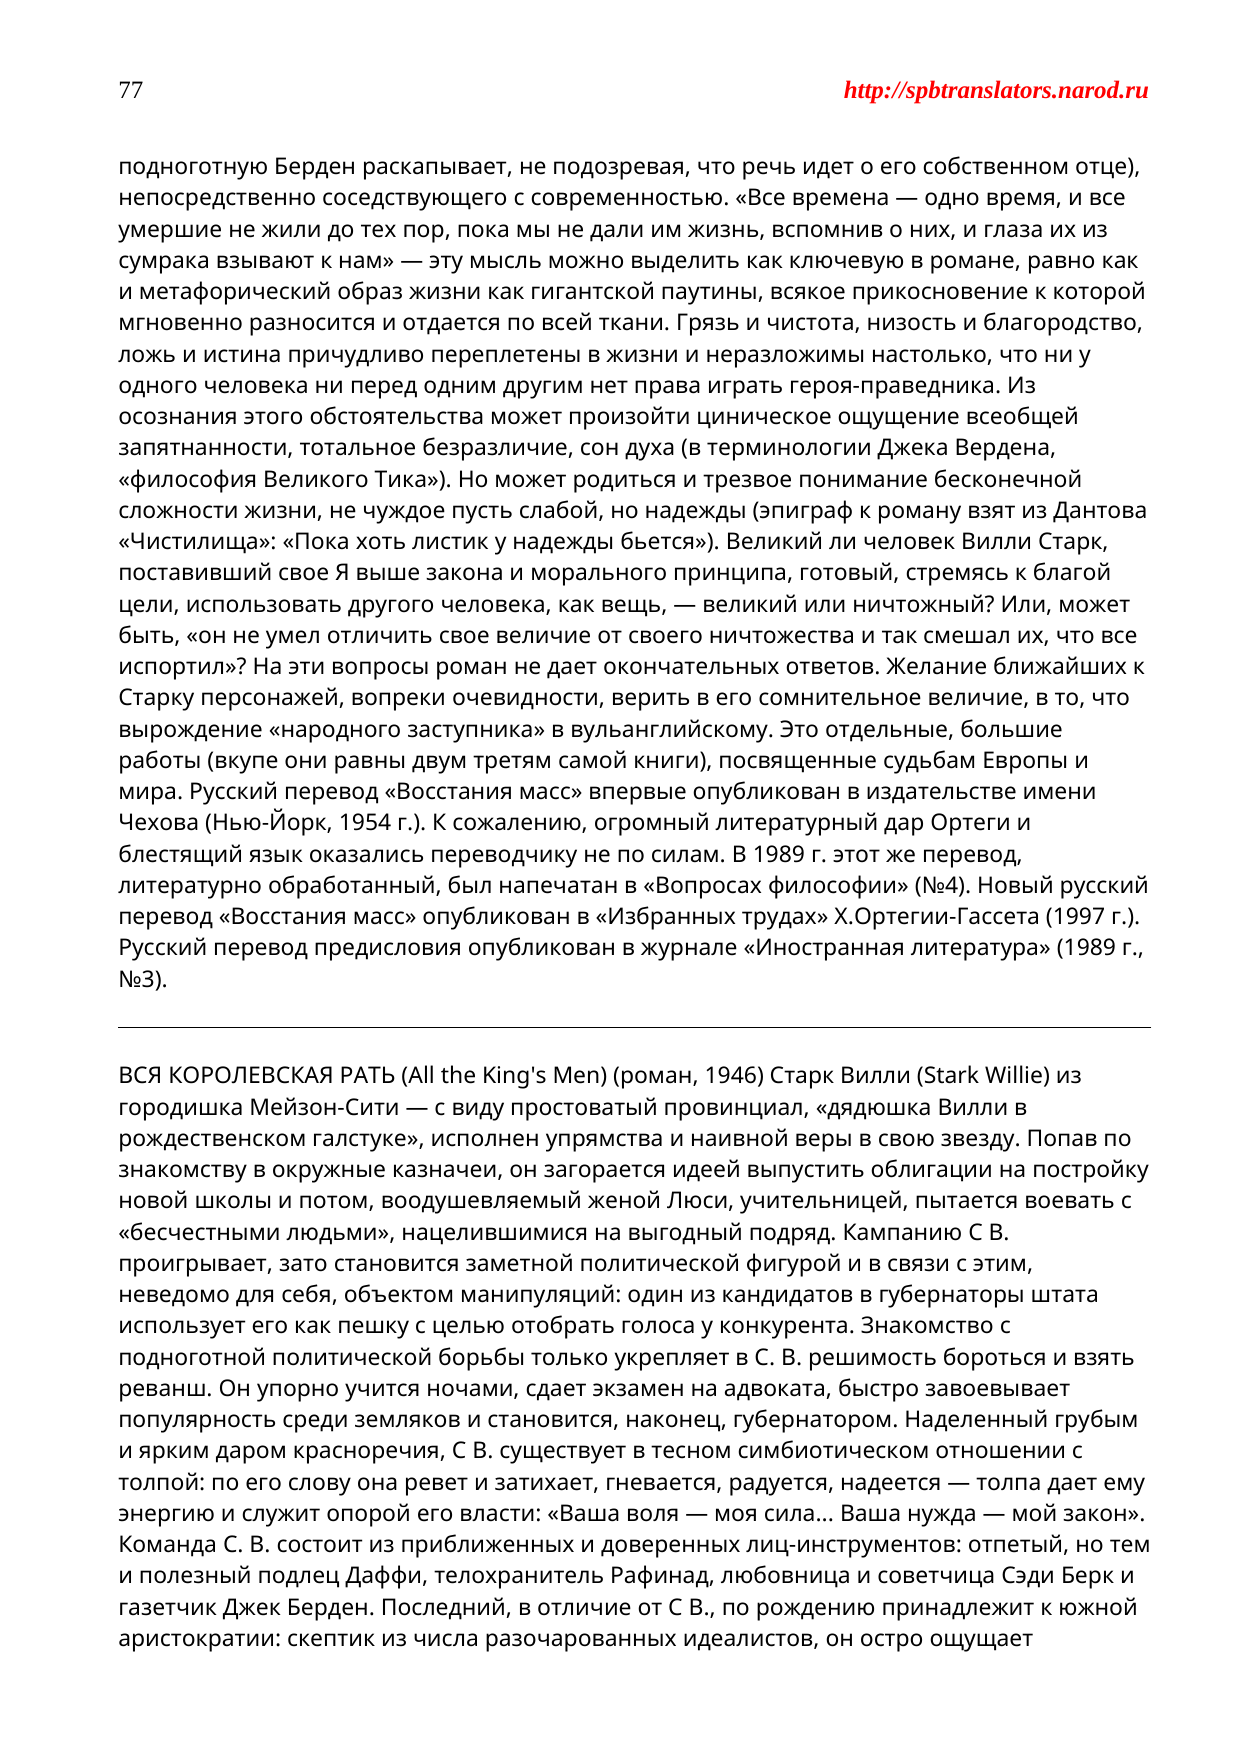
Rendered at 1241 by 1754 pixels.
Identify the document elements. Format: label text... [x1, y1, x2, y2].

text ВСЯ КОРОЛЕВСКАЯ РАТЬ (All the King's Men) (роман, 1946) Старк Вилли (Stark Willie) из городишка Мейзон-Сити — с виду простоватый провинциал, «дядюшка Вилли в рождественском галстуке», исполнен упрямства и наивной веры в свою звезду. Попав по знакомству в окружные казначеи, он загорается идеей выпустить облигации на постройку новой школы и потом, воодушевляемый женой Люси, учительницей, пытается воевать с «бесчестными людьми», нацелившимися на выгодный подряд. Кампанию С В. проигрывает, зато становится заметной политической фигурой и в связи с этим, неведомо для себя, объектом манипуляций: один из кандидатов в губернаторы штата использует его как пешку с целью отобрать голоса у конкурента. Знакомство с подноготной политической борьбы только укрепляет в С. В. решимость бороться и взять реванш. Он упорно учится ночами, сдает экзамен на адвоката, быстро завоевывает популярность среди земляков и становится, наконец, губернатором. Наделенный грубым и ярким даром красноречия, С В. существует в тесном симбиотическом отношении с толпой: по его слову она ревет и затихает, гневается, радуется, надеется — толпа дает ему энергию и служит опорой его власти: «Ваша воля — моя сила... Ваша нужда — мой закон». Команда С. В. состоит из приближенных и доверенных лиц-инструментов: отпетый, но тем и полезный подлец Даффи, телохранитель Рафинад, любовница и советчица Сэди Берк и газетчик Джек Берден. Последний, в отличие от С В., по рождению принадлежит к южной аристократии: скептик из числа разочарованных идеалистов, он остро ощущает [118, 1059, 1151, 1653]
text подноготную Берден раскапывает, не подозревая, что речь идет о его собственном отце), непосредственно соседствующего с современностью. «Все времена — одно время, и все умершие не жили до тех пор, пока мы не дали им жизнь, вспомнив о них, и глаза их из сумрака взывают к нам» — эту мысль можно выделить как ключевую в романе, равно как и метафорический образ жизни как гигантской паутины, всякое прикосновение к которой мгновенно разносится и отдается по всей ткани. Грязь и чистота, низость и благородство, ложь и истина причудливо переплетены в жизни и неразложимы настолько, что ни у одного человека ни перед одним другим нет права играть героя-праведника. Из осознания этого обстоятельства может произойти циническое ощущение всеобщей запятнанности, тотальное безразличие, сон духа (в терминологии Джека Вердена, «философия Великого Тика»). Но может родиться и трезвое понимание бесконечной сложности жизни, не чуждое пусть слабой, но надежды (эпиграф к роману взят из Дантова «Чистилища»: «Пока хоть листик у надежды бьется»). Великий ли человек Вилли Старк, поставивший свое Я выше закона и морального принципа, готовый, стремясь к благой цели, использовать другого человека, как вещь, — великий или ничтожный? Или, может быть, «он не умел отличить свое величие от своего ничтожества и так смешал их, что все испортил»? На эти вопросы роман не дает окончательных ответов. Желание ближайших к Старку персонажей, вопреки очевидности, верить в его сомнительное величие, в то, что вырождение «народного заступника» в вульанглийскому. Это отдельные, большие работы (вкупе они равны двум третям самой книги), посвященные судьбам Европы и мира. Русский перевод «Восстания масс» впервые опубликован в издательстве имени Чехова (Нью-Йорк, 1954 г.). К сожалению, огромный литературный дар Ортеги и блестящий язык оказались переводчику не по силам. В 1989 г. этот же перевод, литературно обработанный, был напечатан в «Вопросах философии» (№4). Новый русский перевод «Восстания масс» опубликован в «Избранных трудах» Х.Ортегии-Гассета (1997 г.). Русский перевод предисловия опубликован в журнале «Иностранная литература» (1989 г., №3). [118, 150, 1151, 994]
